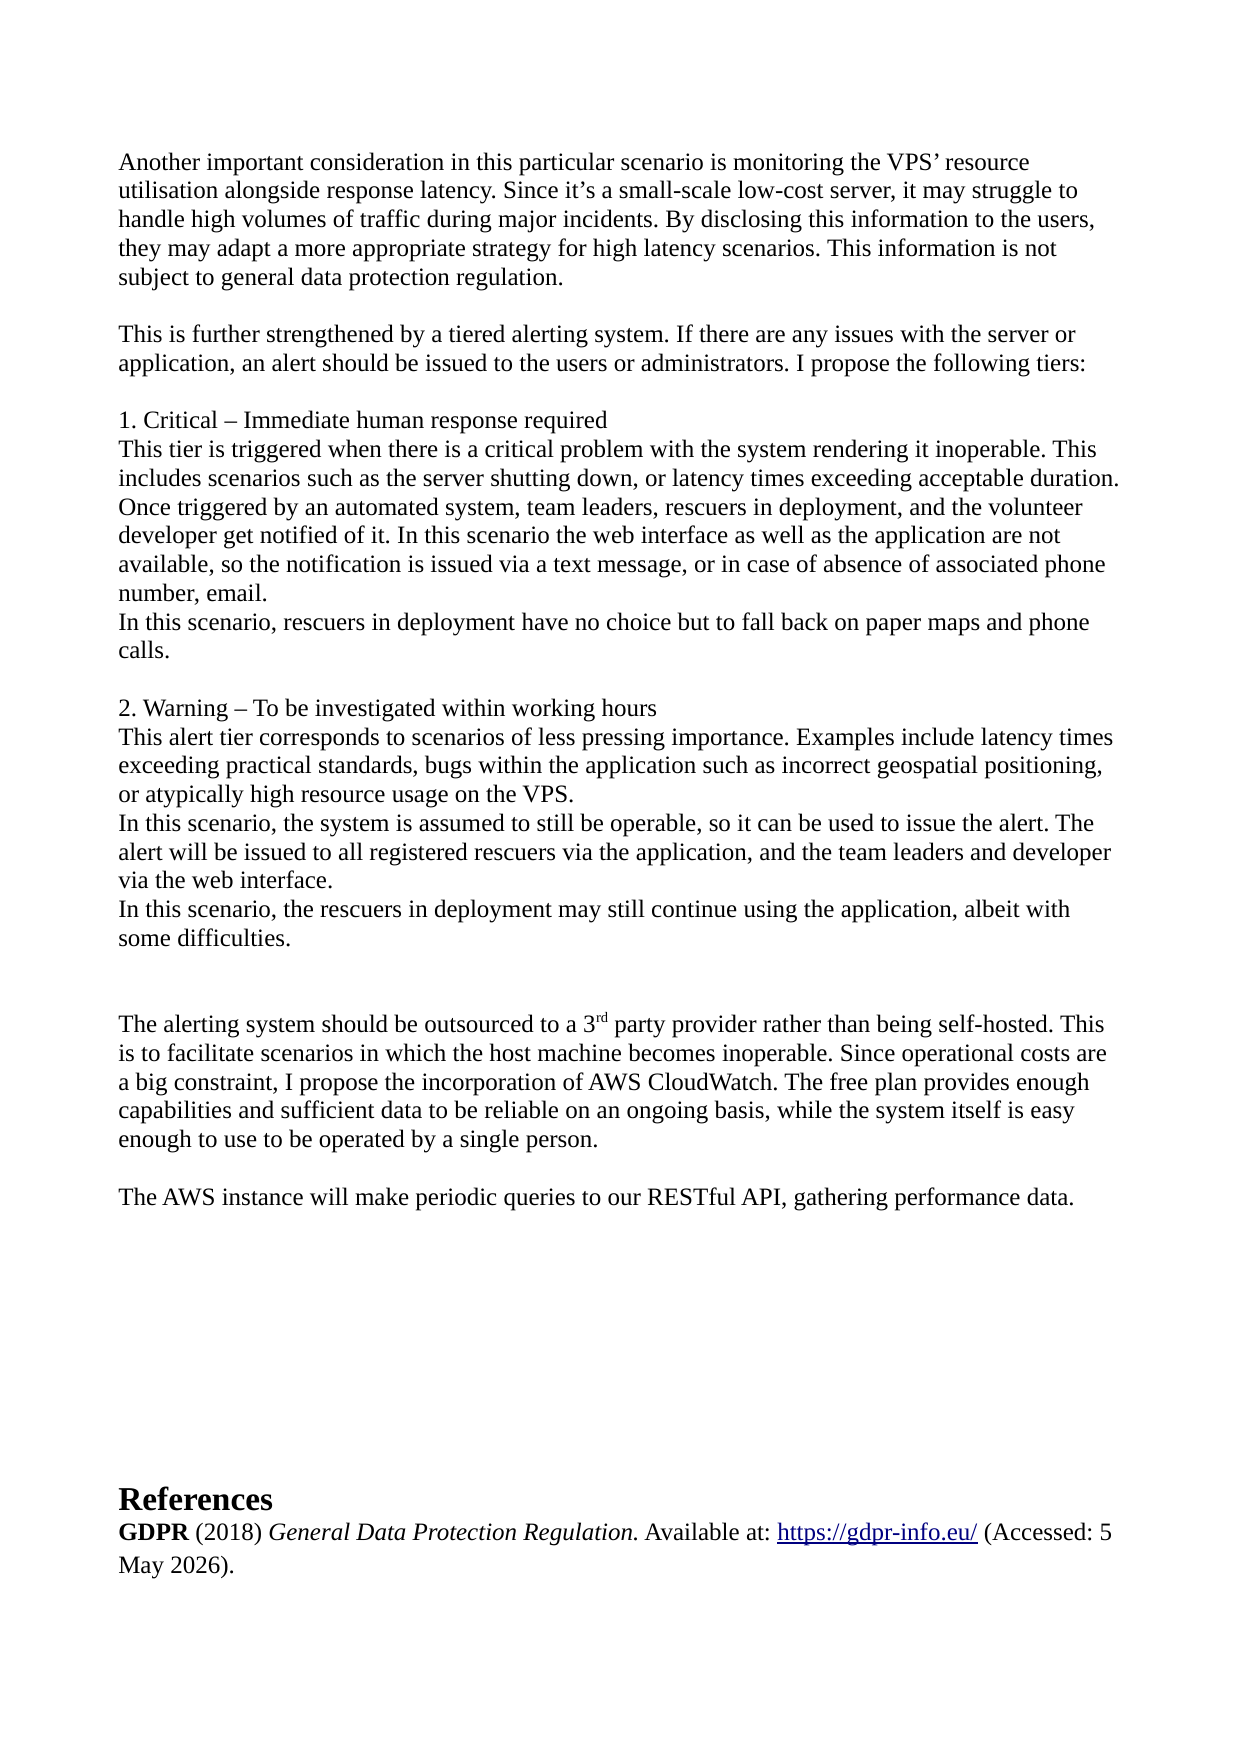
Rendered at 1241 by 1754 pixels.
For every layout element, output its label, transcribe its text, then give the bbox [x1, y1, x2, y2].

text References [118, 1479, 1122, 1517]
text Once triggered by an automated system, team leaders, rescuers in deployment, and the volunteer developer get notified of it. In this scenario the web interface as well as the application are not available, so the notification is issued via a text message, or in case of absence of associated phone number, email. [118, 492, 1122, 607]
text This tier is triggered when there is a critical problem with the system rendering it inoperable. This includes scenarios such as the server shutting down, or latency times exceeding acceptable duration. [118, 434, 1122, 492]
text In this scenario, the rescuers in deployment may still continue using the application, albeit with some difficulties. [118, 894, 1122, 952]
text 2. Warning – To be investigated within working hours [118, 693, 1122, 722]
text 1. Critical – Immediate human response required [118, 406, 1122, 434]
text The AWS instance will make periodic queries to our RESTful API, gathering performance data. [118, 1182, 1122, 1211]
text In this scenario, the system is assumed to still be operable, so it can be used to issue the alert. The alert will be issued to all registered rescuers via the application, and the team leaders and developer via the web interface. [118, 808, 1122, 894]
text In this scenario, rescuers in deployment have no choice but to fall back on paper maps and phone calls. [118, 607, 1122, 664]
text The alerting system should be outsourced to a 3rd party provider rather than being self-hosted. This is to facilitate scenarios in which the host machine becomes inoperable. Since operational costs are a big constraint, I propose the incorporation of AWS CloudWatch. The free plan provides enough capabilities and sufficient data to be reliable on an ongoing basis, while the system itself is easy enough to use to be operated by a single person. [118, 1009, 1122, 1153]
text This alert tier corresponds to scenarios of less pressing importance. Examples include latency times exceeding practical standards, bugs within the application such as incorrect geospatial positioning, or atypically high resource usage on the VPS. [118, 722, 1122, 808]
text This is further strengthened by a tiered alerting system. If there are any issues with the server or application, an alert should be issued to the users or administrators. I propose the following tiers: [118, 319, 1122, 377]
text Another important consideration in this particular scenario is monitoring the VPS’ resource utilisation alongside response latency. Since it’s a small-scale low-cost server, it may struggle to handle high volumes of traffic during major incidents. By disclosing this information to the users, they may adapt a more appropriate strategy for high latency scenarios. This information is not subject to general data protection regulation. [118, 147, 1122, 291]
text GDPR (2018) General Data Protection Regulation. Available at: https://gdpr-info.eu/ (Accessed: 5 May 2026). [118, 1517, 1122, 1579]
